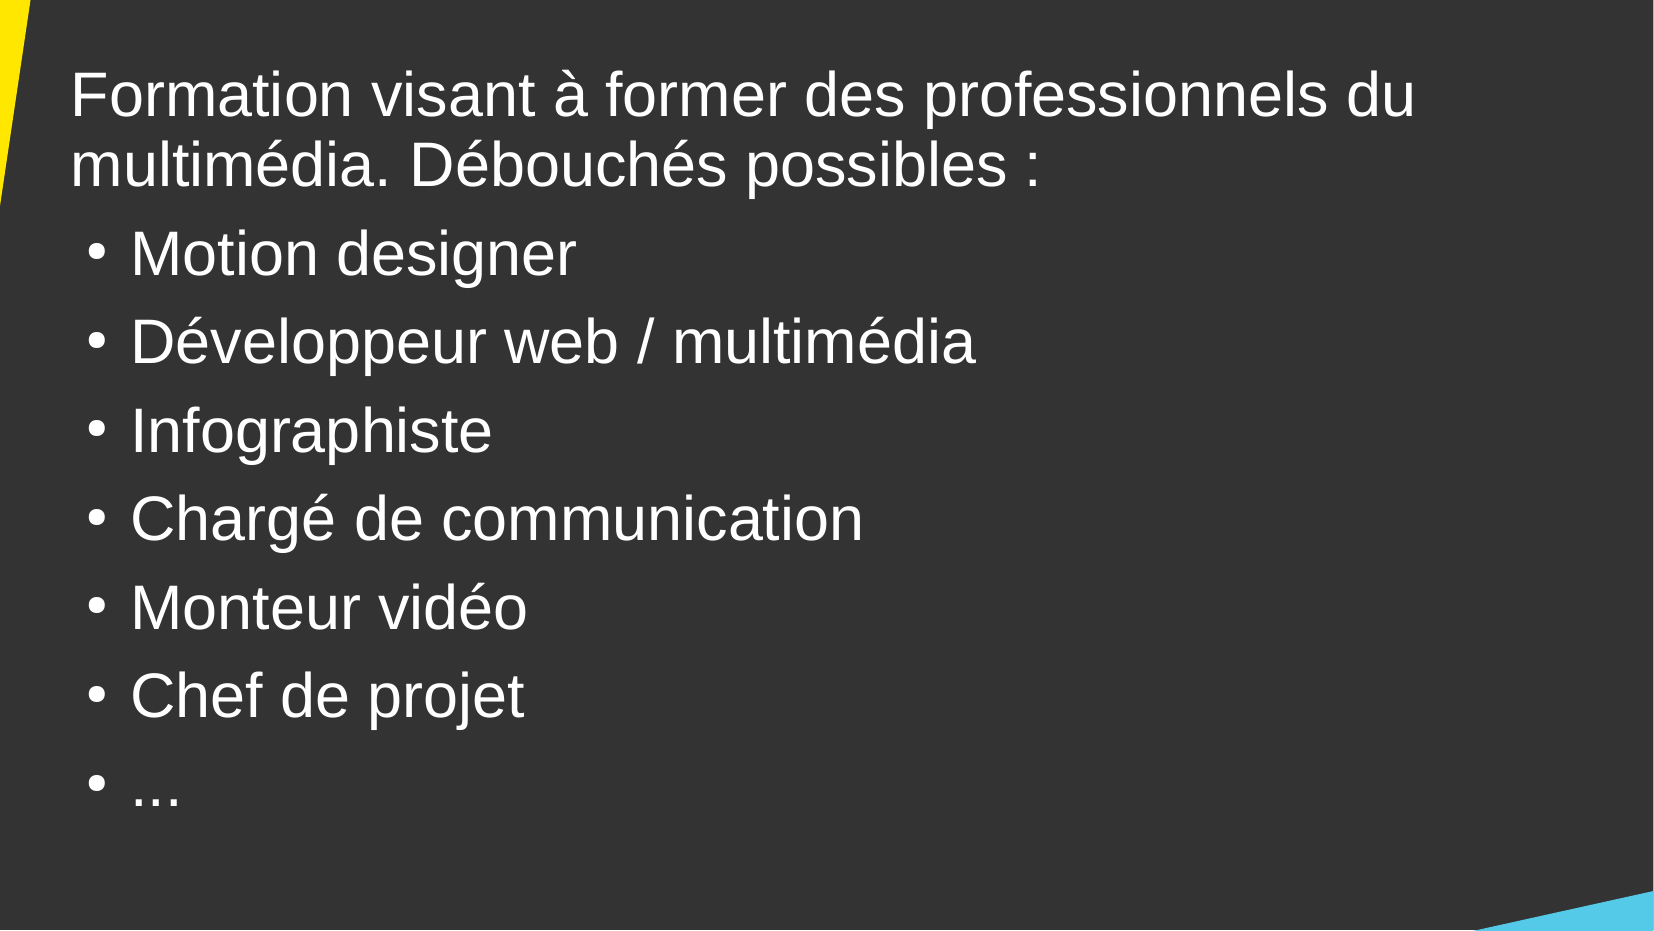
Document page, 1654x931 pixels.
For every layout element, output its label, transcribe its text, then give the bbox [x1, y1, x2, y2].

text_box [0, 0, 31, 206]
list Formation visant à former des professionnels du multimédia. Débouchés possibles : Motion designer Développeur web / multimédia Infographiste Chargé de communication Monteur vidéo Chef de projet ... [70, 59, 1595, 827]
text_box [1472, 890, 1654, 931]
